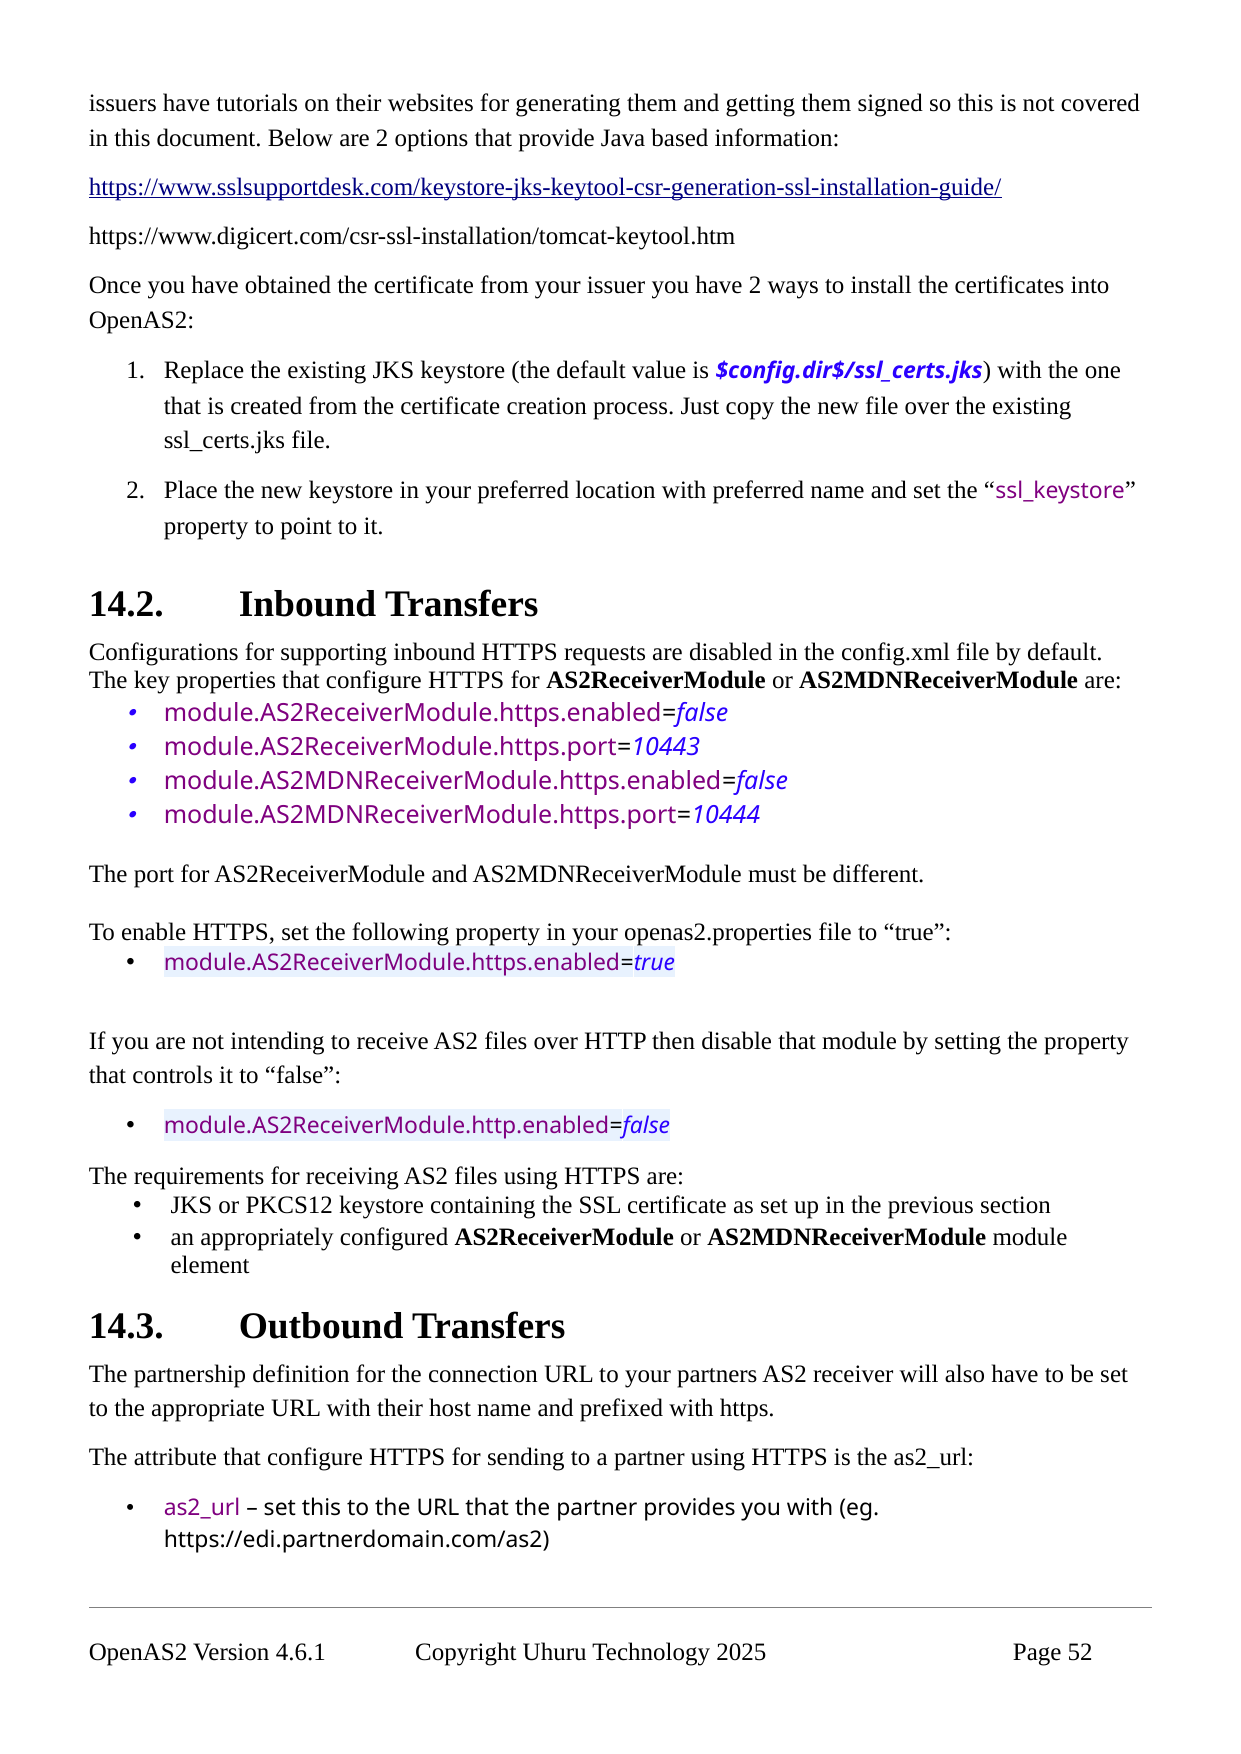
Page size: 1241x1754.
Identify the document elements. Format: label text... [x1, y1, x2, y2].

list as2_url – set this to the URL that the partner provides you with (eg. https://edi.partnerdomain.com/as2) [126, 1491, 1152, 1554]
text issuers have tutorials on their websites for generating them and getting them signed so this is not covered in this document. Below are 2 options that provide Java based information: [88, 88, 1152, 152]
text The port for AS2ReceiverModule and AS2MDNReceiverModule must be different. [88, 859, 1152, 888]
list module.AS2ReceiverModule.http.enabled=false [126, 1109, 1152, 1141]
list module.AS2MDNReceiverModule.https.enabled=false [126, 762, 1152, 796]
text https://www.sslsupportdesk.com/keystore-jks-keytool-csr-generation-ssl-installation-guide/ [88, 172, 1152, 201]
text If you are not intending to receive AS2 files over HTTP then disable that module by setting the property that controls it to “false”: [88, 1026, 1152, 1089]
list module.AS2ReceiverModule.https.enabled=true [126, 946, 1152, 977]
text To enable HTTPS, set the following property in your openas2.properties file to “true”: [88, 917, 1152, 946]
list an appropriately configured AS2ReceiverModule or AS2MDNReceiverModule module element [133, 1222, 1152, 1279]
list Replace the existing JKS keystore (the default value is $config.dir$/ssl_certs.jks) with the one that is created from the certificate creation process. Just copy the new file over the existing ssl_certs.jks file. [126, 354, 1152, 454]
subtitle Outbound Transfers [88, 1303, 1152, 1346]
text The key properties that configure HTTPS for AS2ReceiverModule or AS2MDNReceiverModule are: [88, 666, 1152, 694]
text The partnership definition for the connection URL to your partners AS2 receiver will also have to be set to the appropriate URL with their host name and prefixed with https. [88, 1359, 1152, 1422]
list module.AS2ReceiverModule.https.port=10443 [126, 728, 1152, 762]
list JKS or PKCS12 keystore containing the SSL certificate as set up in the previous section [133, 1190, 1152, 1219]
text Once you have obtained the certificate from your issuer you have 2 ways to install the certificates into OpenAS2: [88, 270, 1152, 333]
list module.AS2ReceiverModule.https.enabled=false [126, 694, 1152, 728]
list Place the new keystore in your preferred location with preferred name and set the “ssl_keystore” property to point to it. [126, 474, 1152, 540]
text Configurations for supporting inbound HTTPS requests are disabled in the config.xml file by default. [88, 637, 1152, 666]
list module.AS2MDNReceiverModule.https.port=10444 [126, 796, 1152, 831]
subtitle Inbound Transfers [88, 581, 1152, 624]
text https://www.digicert.com/csr-ssl-installation/tomcat-keytool.htm [88, 221, 1152, 250]
text The requirements for receiving AS2 files using HTTPS are: [88, 1161, 1152, 1190]
text The attribute that configure HTTPS for sending to a partner using HTTPS is the as2_url: [88, 1442, 1152, 1471]
